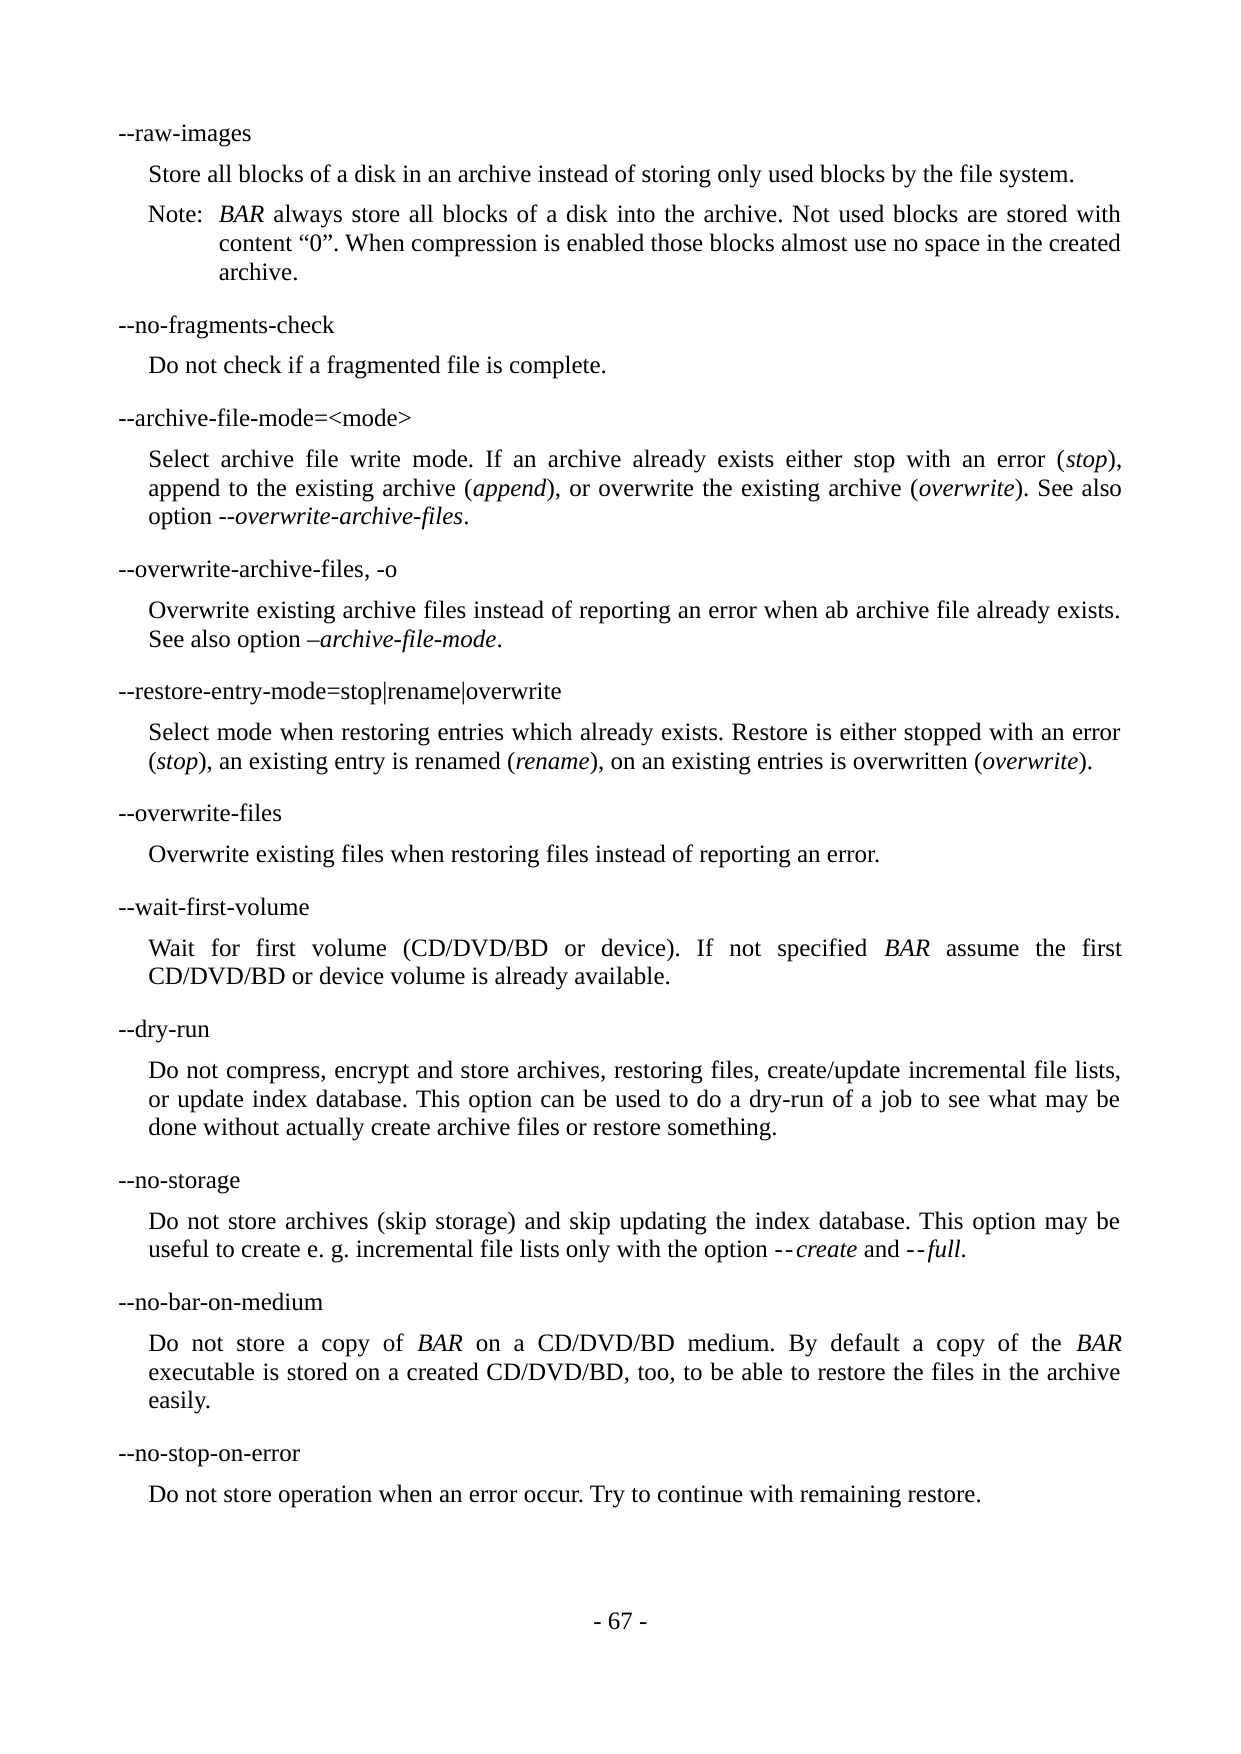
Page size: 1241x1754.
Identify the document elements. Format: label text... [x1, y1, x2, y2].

title --overwrite-files [118, 798, 1122, 827]
title --wait-first-volume [118, 892, 1122, 921]
title --raw-images [118, 118, 1122, 147]
title --overwrite-archive-files, -o [118, 554, 1122, 583]
text Wait for first volume (CD/DVD/BD or device). If not specified BAR assume the first CD/DVD/BD or device volume is already available. [148, 933, 1122, 990]
title --dry-run [118, 1014, 1122, 1043]
title --no-storage [118, 1165, 1122, 1194]
title --no-stop-on-error [118, 1438, 1122, 1467]
text Do not store a copy of BAR on a CD/DVD/BD medium. By default a copy of the BAR executable is stored on a created CD/DVD/BD, too, to be able to restore the files in the archive easily. [148, 1328, 1122, 1414]
text Do not check if a fragmented file is complete. [148, 351, 1122, 379]
text Note: BAR always store all blocks of a disk into the archive. Not used blocks are stored with content “0”. When compression is enabled those blocks almost use no space in the created archive. [148, 199, 1122, 286]
title --restore-entry-mode=stop|rename|overwrite [118, 676, 1122, 705]
text Overwrite existing archive files instead of reporting an error when ab archive file already exists. See also option –archive-file-mode. [148, 595, 1122, 652]
text Store all blocks of a disk in an archive instead of storing only used blocks by the file system. [148, 159, 1122, 188]
text Do not compress, encrypt and store archives, restoring files, create/update incremental file lists, or update index database. This option can be used to do a dry-run of a job to see what may be done without actually create archive files or restore something. [148, 1055, 1122, 1141]
title --archive-file-mode=<mode> [118, 403, 1122, 432]
text Select archive file write mode. If an archive already exists either stop with an error (stop), append to the existing archive (append), or overwrite the existing archive (overwrite). See also option --overwrite-archive-files. [148, 444, 1122, 530]
title --no-fragments-check [118, 310, 1122, 338]
title --no-bar-on-medium [118, 1287, 1122, 1316]
text Overwrite existing files when restoring files instead of reporting an error. [148, 839, 1122, 868]
text Do not store archives (skip storage) and skip updating the index database. This option may be useful to create e. g. incremental file lists only with the option ‑‑create and ‑‑full. [148, 1206, 1122, 1263]
text Select mode when restoring entries which already exists. Restore is either stopped with an error (stop), an existing entry is renamed (rename), on an existing entries is overwritten (overwrite). [148, 717, 1122, 774]
text Do not store operation when an error occur. Try to continue with remaining restore. [148, 1479, 1122, 1508]
